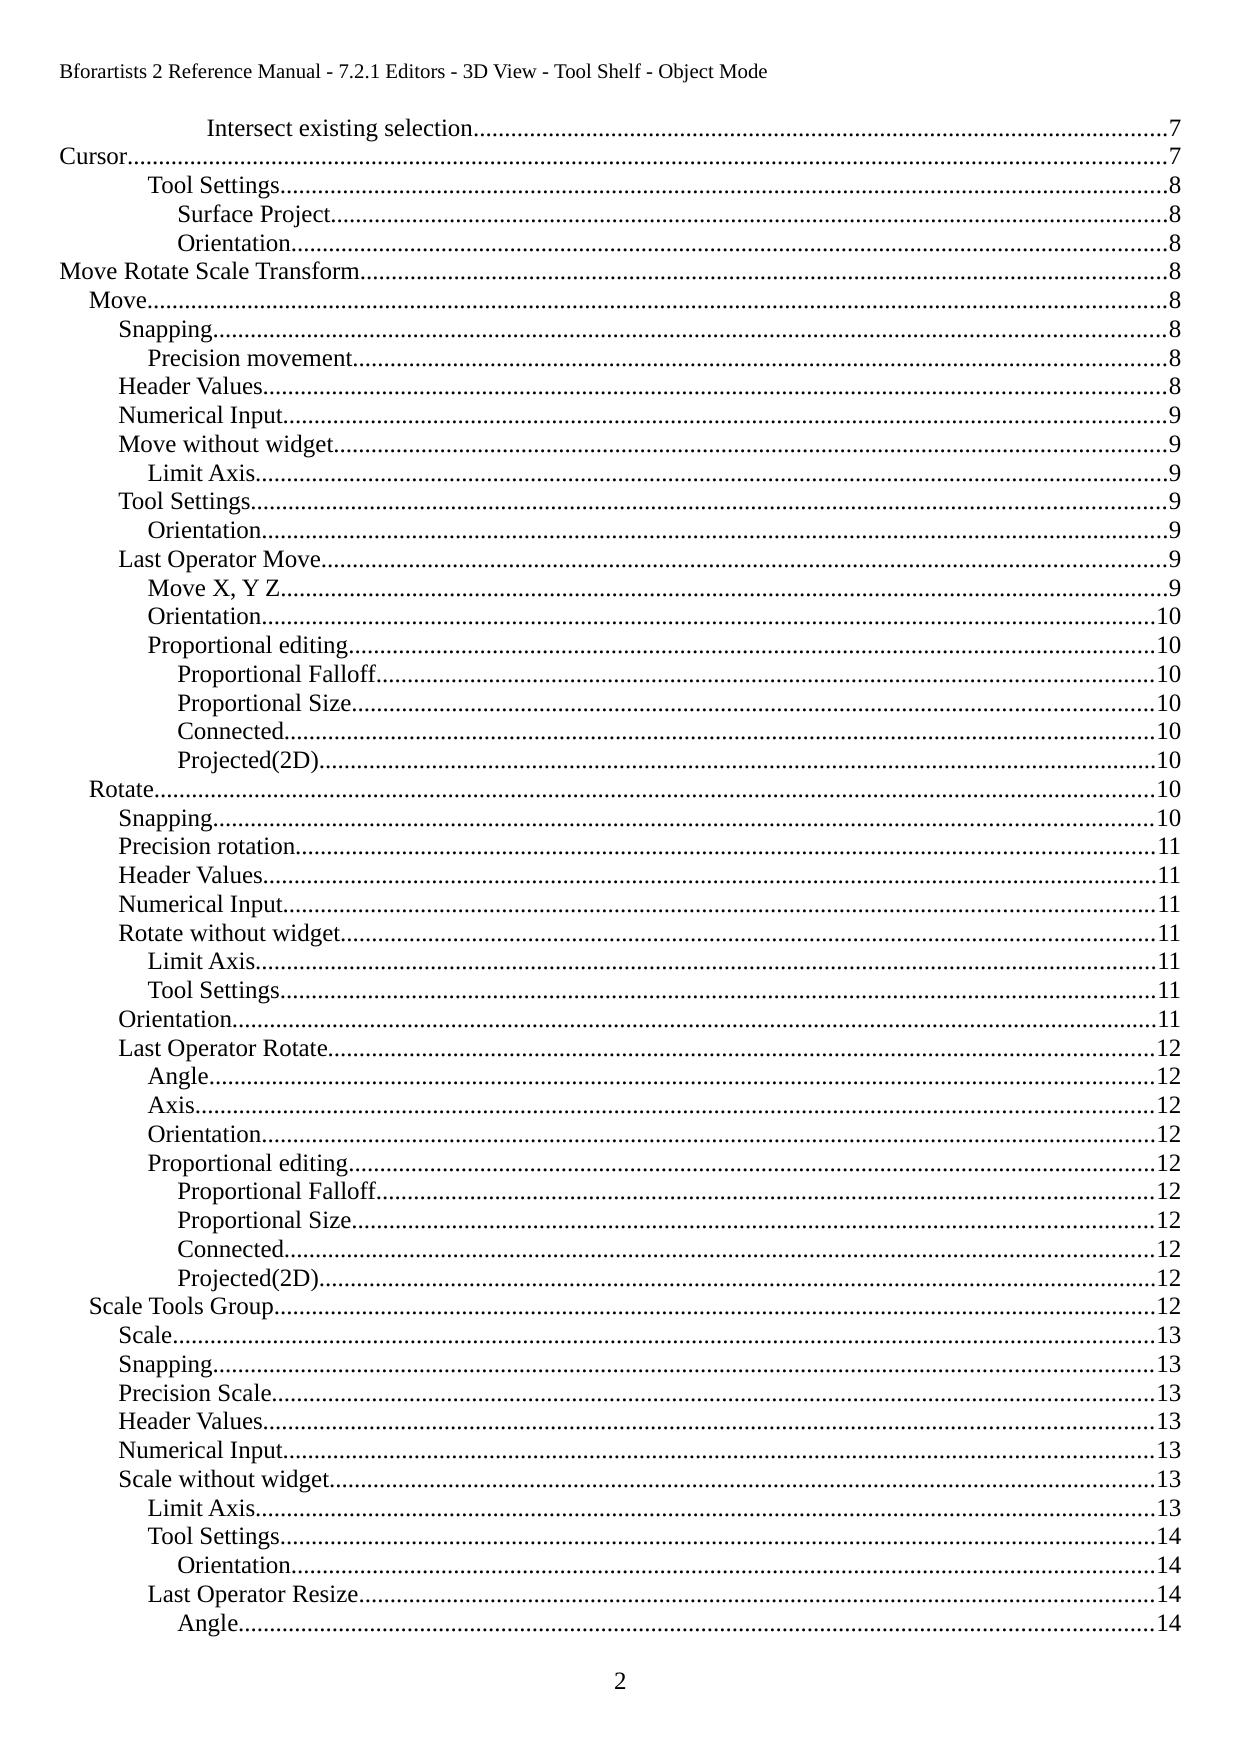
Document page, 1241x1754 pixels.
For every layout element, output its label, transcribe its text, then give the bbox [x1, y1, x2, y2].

text Numerical Input 11 [118, 889, 1181, 918]
text Precision Scale 13 [118, 1378, 1181, 1406]
text Header Values 13 [118, 1406, 1181, 1435]
text Limit Axis 11 [147, 946, 1181, 975]
text Connected 10 [177, 716, 1181, 745]
text Proportional Falloff 12 [177, 1176, 1181, 1205]
text Surface Project 8 [177, 199, 1181, 228]
text Limit Axis 9 [147, 458, 1181, 486]
text Last Operator Move 9 [118, 544, 1181, 573]
text Precision movement 8 [147, 343, 1181, 371]
text Projected(2D) 12 [177, 1263, 1181, 1291]
text Orientation 8 [177, 228, 1181, 256]
text Tool Settings 14 [147, 1521, 1181, 1550]
text Axis 12 [147, 1090, 1181, 1119]
text Last Operator Rotate 12 [118, 1033, 1181, 1061]
text Header Values 8 [118, 371, 1181, 400]
text Proportional editing 10 [147, 630, 1181, 659]
text Precision rotation 11 [118, 831, 1181, 860]
text Move X, Y Z 9 [147, 573, 1181, 601]
text Snapping 13 [118, 1349, 1181, 1378]
text Orientation 11 [118, 1004, 1181, 1033]
text Orientation 9 [147, 515, 1181, 544]
text Numerical Input 9 [118, 400, 1181, 429]
text Proportional editing 12 [147, 1148, 1181, 1176]
text Snapping 8 [118, 314, 1181, 343]
text Connected 12 [177, 1234, 1181, 1263]
text Last Operator Resize 14 [147, 1579, 1181, 1608]
text Scale without widget 13 [118, 1464, 1181, 1493]
text Angle 12 [147, 1061, 1181, 1090]
text Scale 13 [118, 1320, 1181, 1349]
text Move without widget 9 [118, 429, 1181, 458]
text Proportional Size 10 [177, 688, 1181, 716]
text Numerical Input 13 [118, 1435, 1181, 1464]
text Tool Settings 9 [118, 486, 1181, 515]
text Move 8 [88, 285, 1181, 314]
text Rotate without widget 11 [118, 918, 1181, 946]
text Move Rotate Scale Transform 8 [59, 256, 1181, 285]
text Header Values 11 [118, 860, 1181, 889]
text Limit Axis 13 [147, 1493, 1181, 1521]
text Orientation 12 [147, 1119, 1181, 1148]
text Orientation 10 [147, 601, 1181, 630]
text Scale Tools Group 12 [88, 1291, 1181, 1320]
text Cursor 7 [59, 141, 1181, 170]
text Tool Settings 8 [147, 170, 1181, 199]
text Tool Settings 11 [147, 975, 1181, 1004]
text Intersect existing selection 7 [206, 113, 1181, 141]
text Rotate 10 [88, 774, 1181, 803]
text Projected(2D) 10 [177, 745, 1181, 774]
text Proportional Size 12 [177, 1205, 1181, 1234]
text Proportional Falloff 10 [177, 659, 1181, 688]
text Snapping 10 [118, 803, 1181, 831]
text Angle 14 [177, 1608, 1181, 1636]
text Orientation 14 [177, 1550, 1181, 1579]
